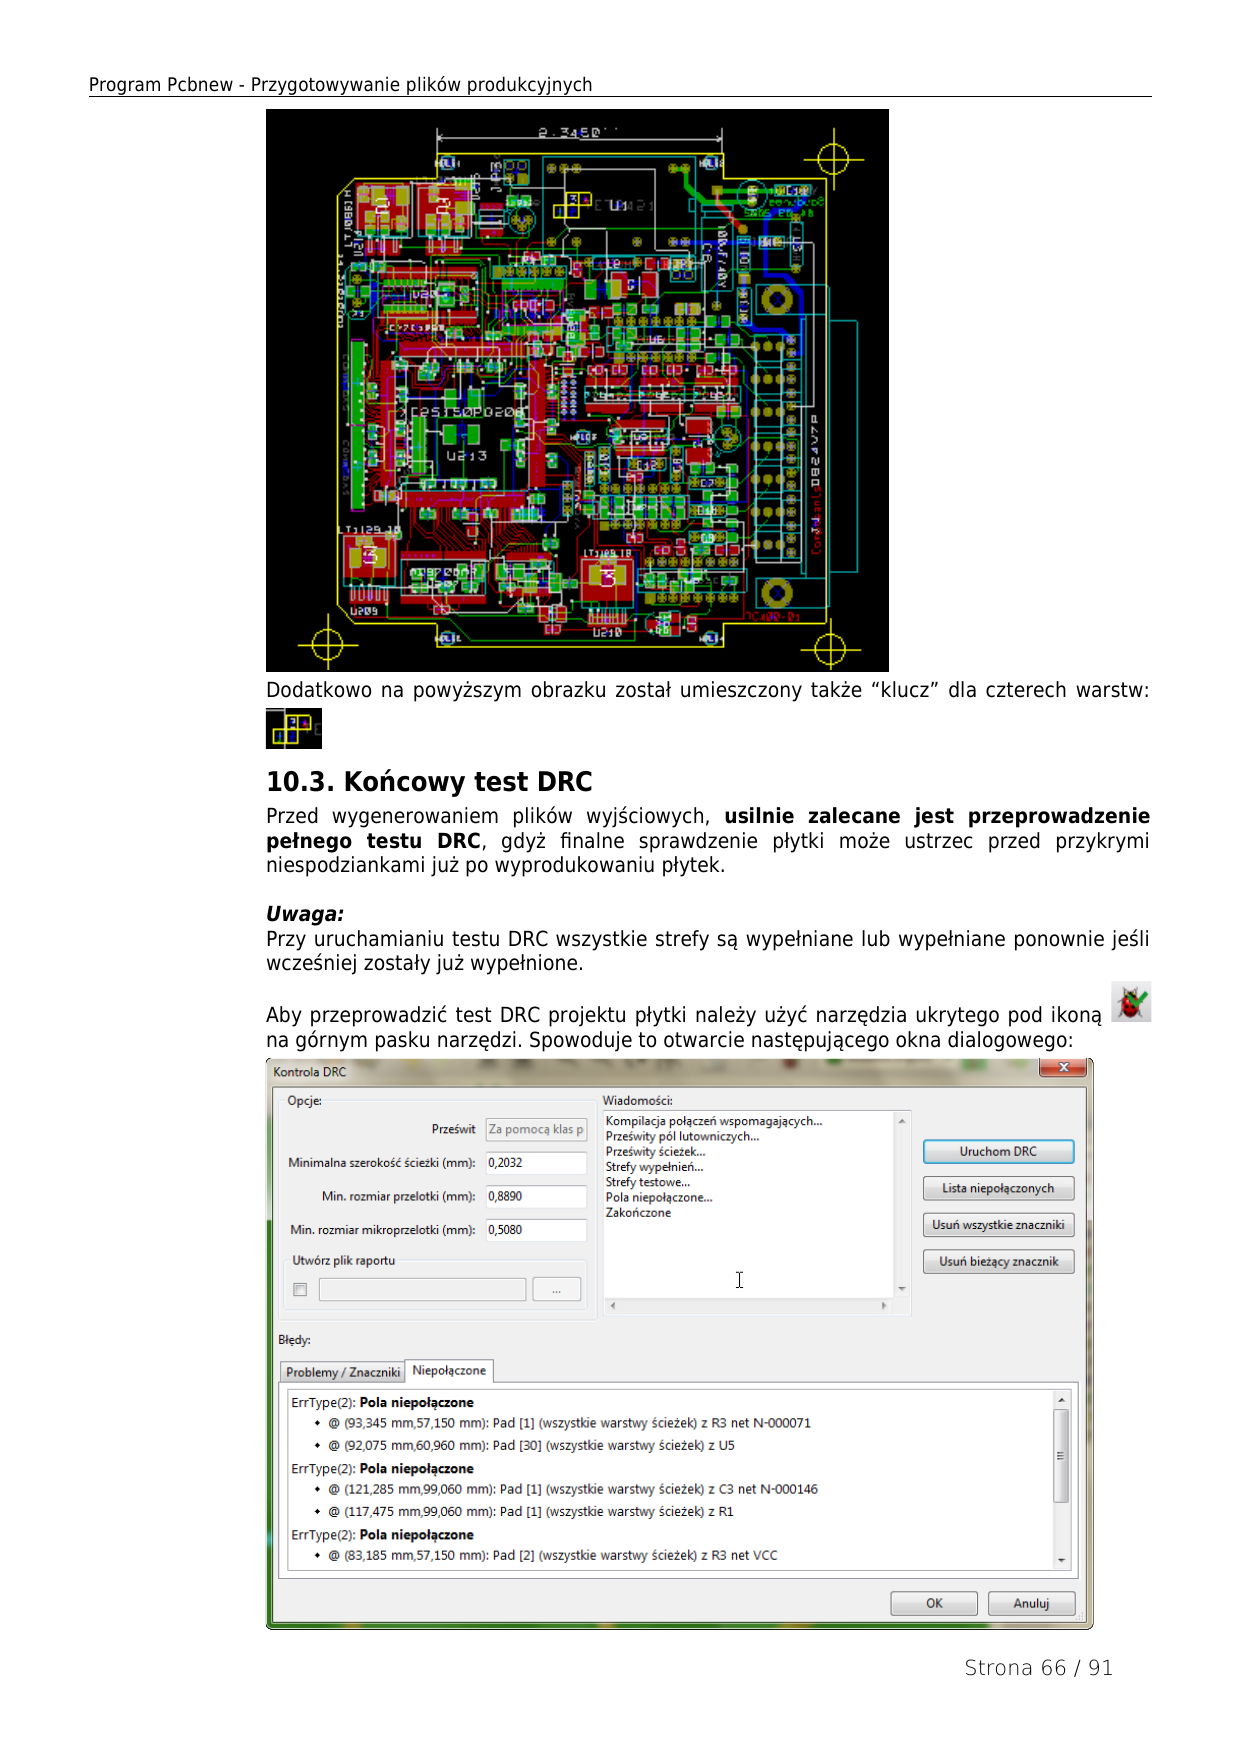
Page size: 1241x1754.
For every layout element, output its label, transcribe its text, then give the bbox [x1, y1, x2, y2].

text Przed wygenerowaniem plików wyjściowych, usilnie zalecane jest przeprowadzenie pełnego testu DRC, gdyż finalne sprawdzenie płytki może ustrzec przed przykrymi niespodziankami już po wyprodukowaniu płytek. [266, 804, 1152, 878]
picture [265, 1058, 1094, 1630]
text Uwaga: [266, 902, 1152, 927]
text Przy uruchamianiu testu DRC wszystkie strefy są wypełniane lub wypełniane ponownie jeśli wcześniej zostały już wypełnione. [266, 927, 1152, 976]
text Dodatkowo na powyższym obrazku został umieszczony także “klucz” dla czterech warstw: [266, 678, 1152, 755]
text Aby przeprowadzić test DRC projektu płytki należy użyć narzędzia ukrytego pod ikoną na górnym pasku narzędzi. Spowoduje to otwarcie następującego okna dialogowego: [266, 976, 1152, 1052]
subtitle Końcowy test DRC [266, 767, 1152, 798]
